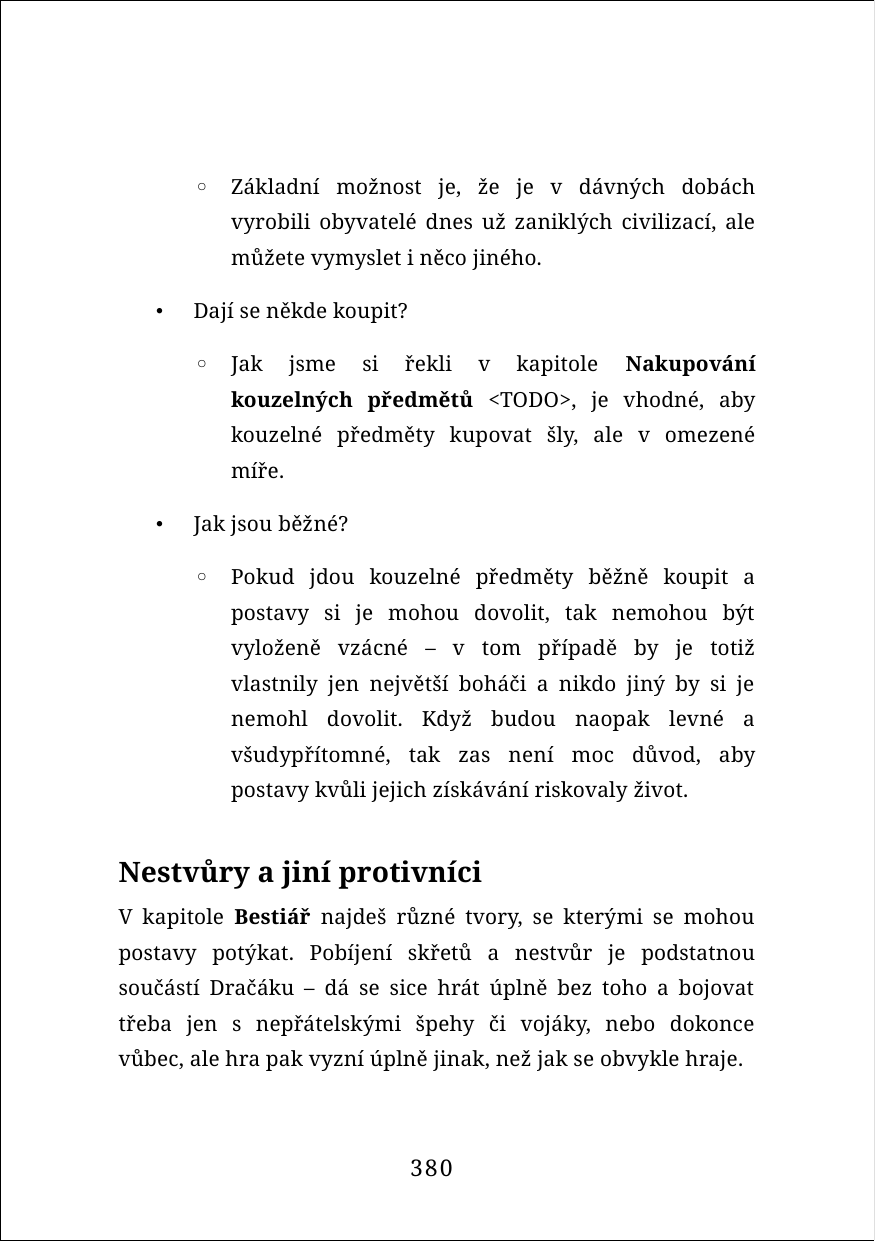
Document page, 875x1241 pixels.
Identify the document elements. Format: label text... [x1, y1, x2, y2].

subtitle Nestvůry a jiní protivníci [118, 852, 756, 891]
text V kapitole Bestiář najdeš různé tvory, se kterými se mohou postavy potýkat. Pobíjení skřetů a nestvůr je podstatnou součástí Dračáku – dá se sice hrát úplně bez toho a bojovat třeba jen s nepřátelskými špehy či vojáky, nebo dokonce vůbec, ale hra pak vyzní úplně jinak, než jak se obvykle hraje. [118, 902, 756, 1073]
list Jak jsou běžné? [156, 509, 756, 537]
list Dají se někde koupit? [156, 296, 756, 324]
list Pokud jdou kouzelné předměty běžně koupit a postavy si je mohou dovolit, tak nemohou být vyloženě vzácné – v tom případě by je totiž vlastnily jen největší boháči a nikdo jiný by si je nemohl dovolit. Když budou naopak levné a všudypřítomné, tak zas není moc důvod, aby postavy kvůli jejich získávání riskovaly život. [193, 562, 756, 804]
list Jak jsme si řekli v kapitole Nakupování kouzelných předmětů <TODO>, je vhodné, aby kouzelné předměty kupovat šly, ale v omezené míře. [193, 349, 756, 484]
list Základní možnost je, že je v dávných dobách vyrobili obyvatelé dnes už zaniklých civilizací, ale můžete vymyslet i něco jiného. [193, 172, 756, 271]
